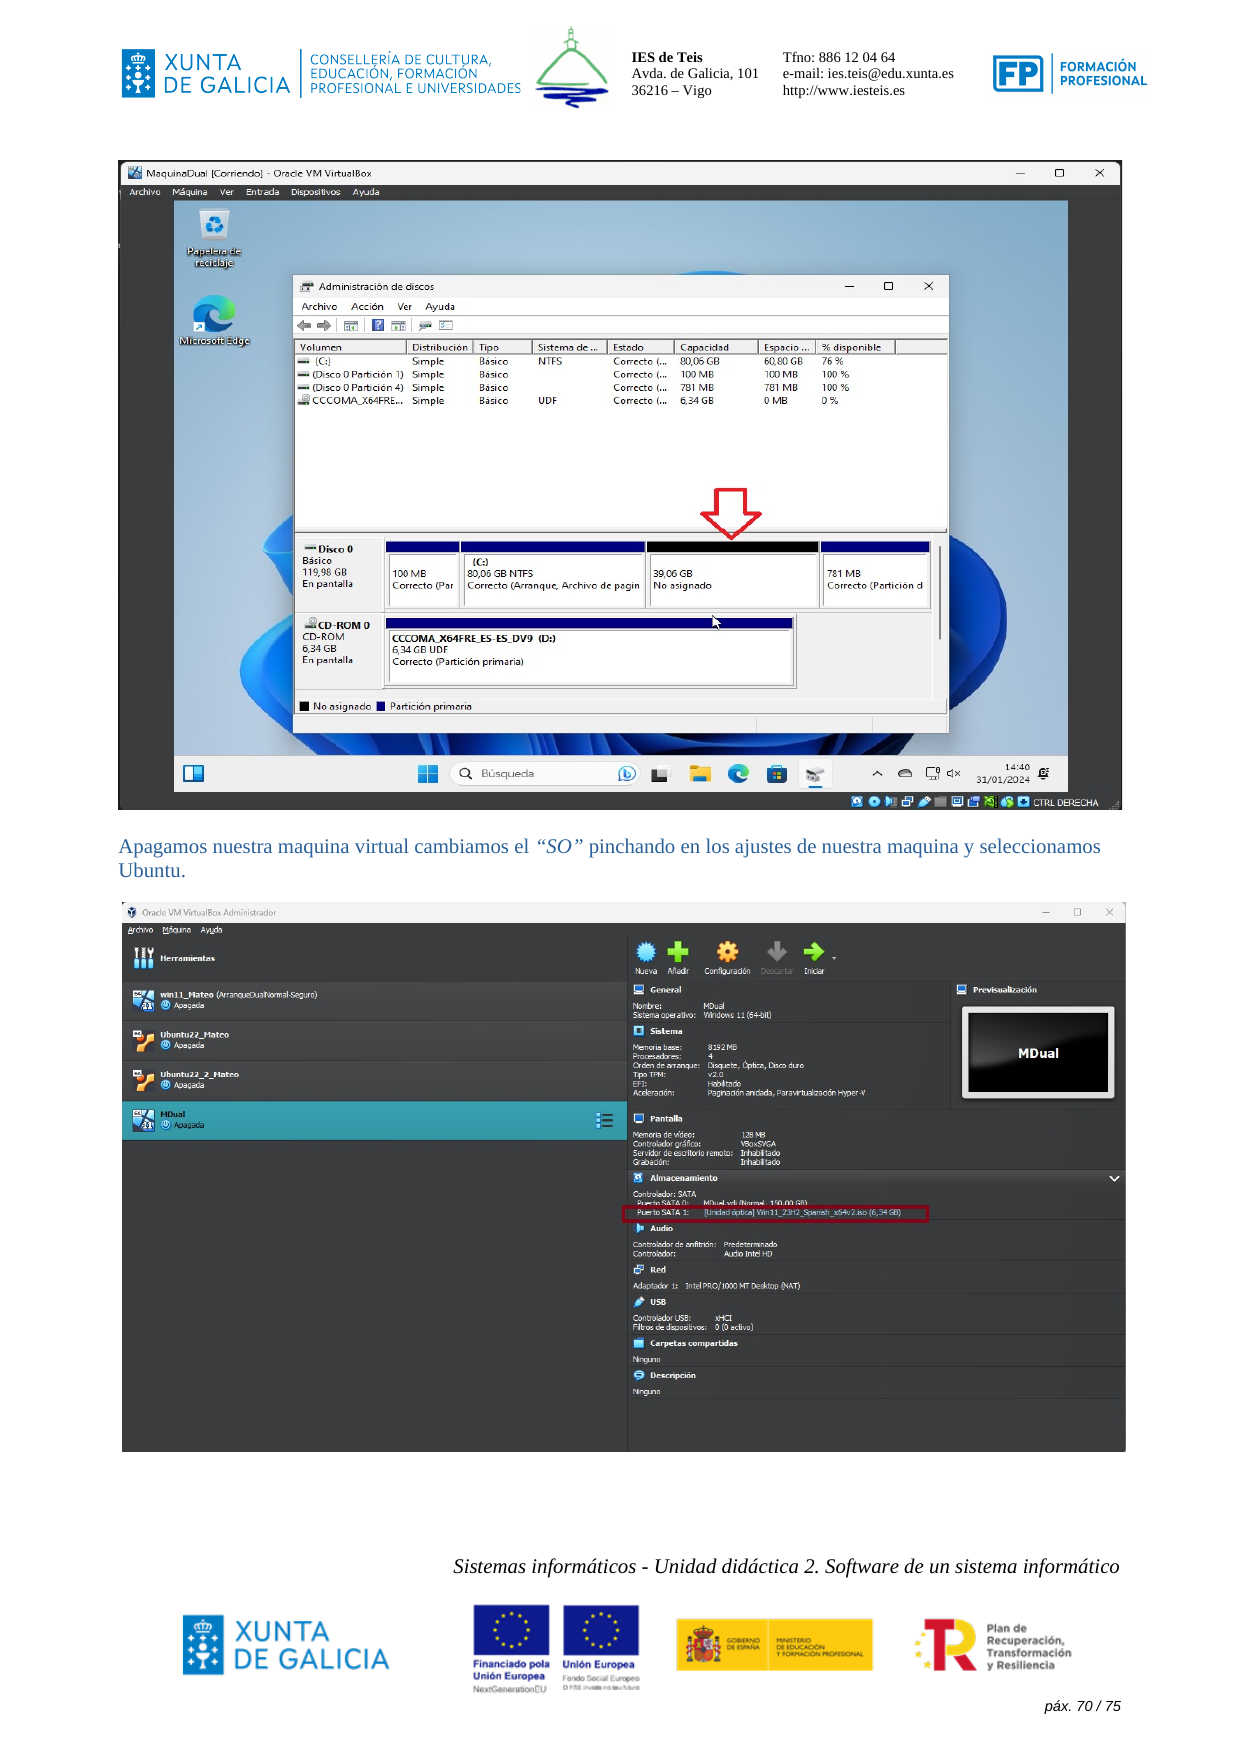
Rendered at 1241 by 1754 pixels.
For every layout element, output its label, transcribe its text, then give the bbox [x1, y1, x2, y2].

picture [989, 50, 1153, 97]
picture [534, 25, 611, 110]
picture [118, 160, 1123, 810]
picture [182, 1593, 1085, 1700]
picture [121, 49, 521, 98]
text Apagamos nuestra maquina virtual cambiamos el “SO” pinchando en los ajustes de nuestra maquina y seleccionamos Ubuntu. [118, 834, 1122, 882]
picture [122, 902, 1126, 1452]
